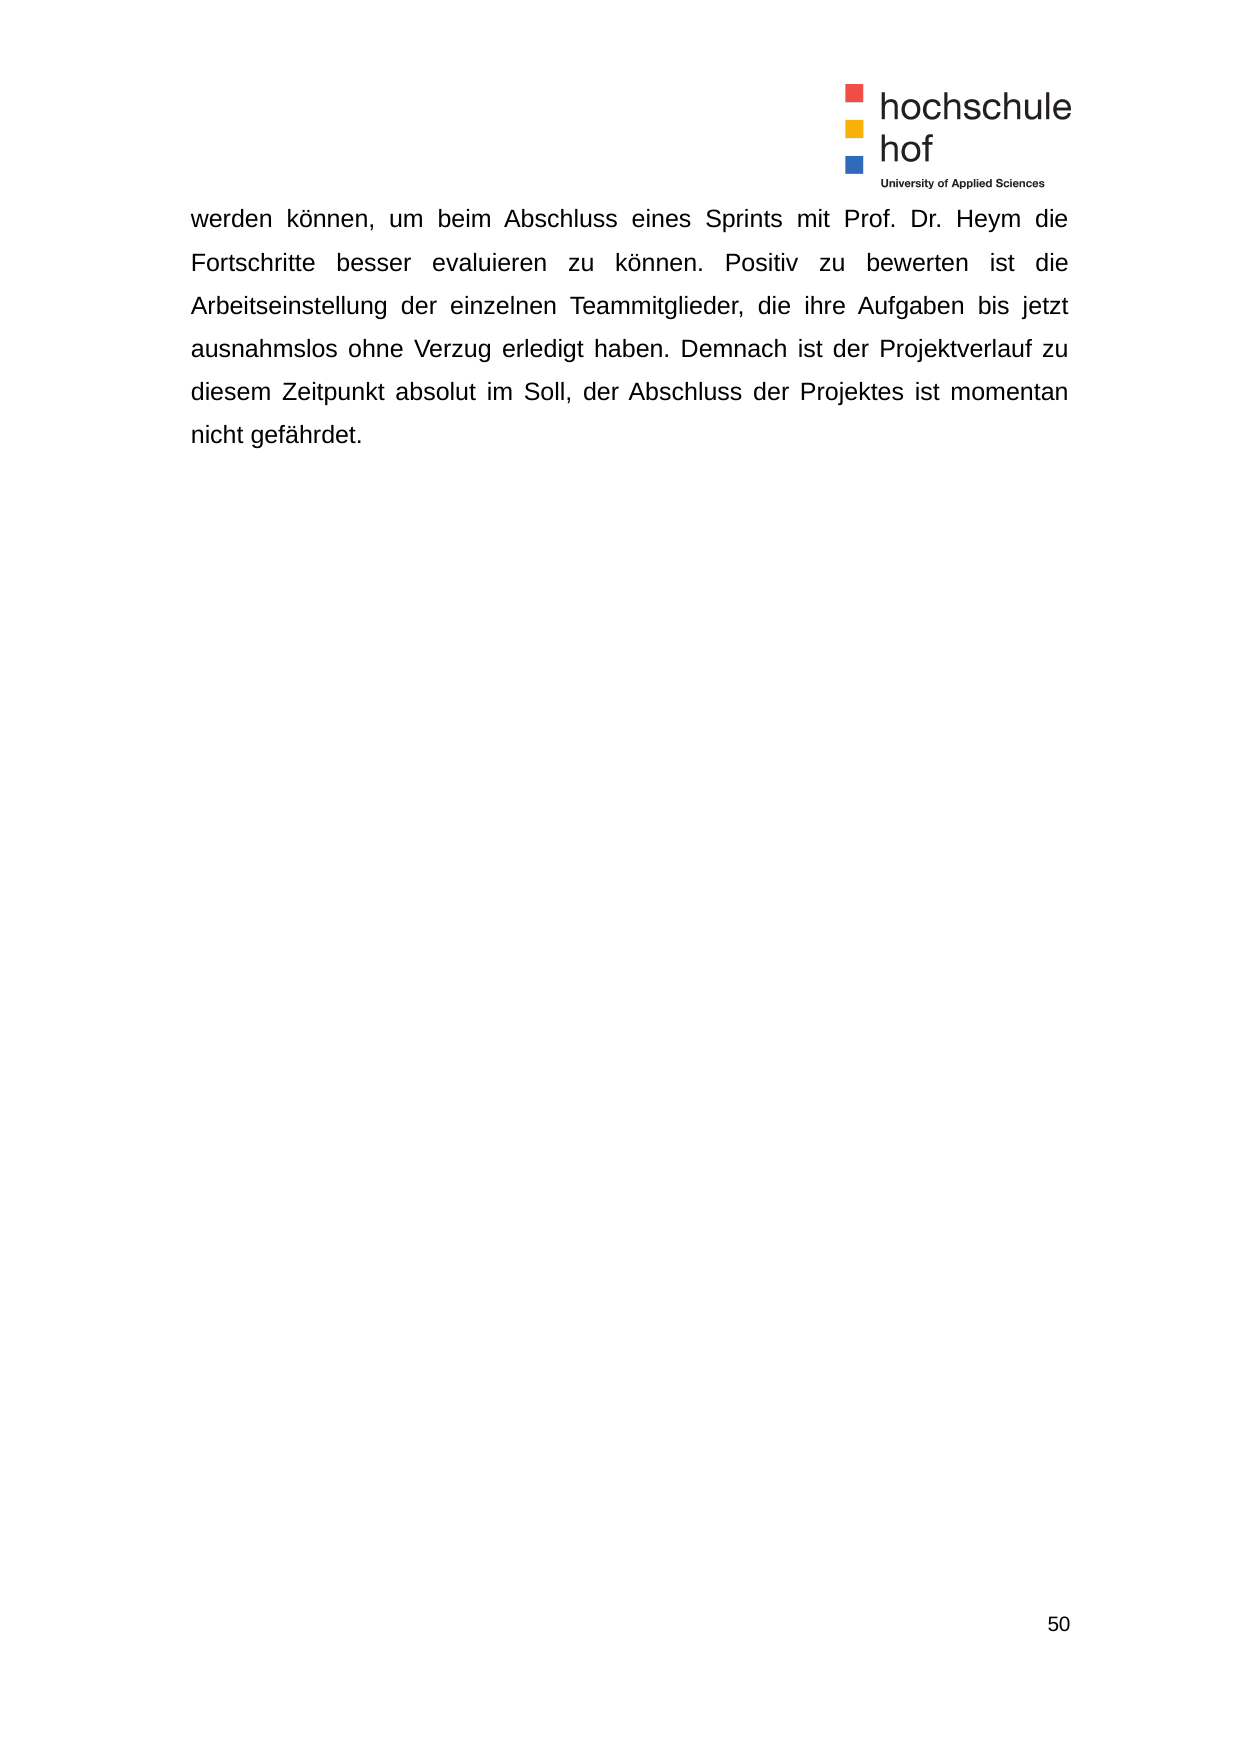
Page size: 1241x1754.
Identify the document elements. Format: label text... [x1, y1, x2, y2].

text werden können, um beim Abschluss eines Sprints mit Prof. Dr. Heym die Fortschritte besser evaluieren zu können. Positiv zu bewerten ist die Arbeitseinstellung der einzelnen Teammitglieder, die ihre Aufgaben bis jetzt ausnahmslos ohne Verzug erledigt haben. Demnach ist der Projektverlauf zu diesem Zeitpunkt absolut im Soll, der Abschluss der Projektes ist momentan nicht gefährdet. [191, 204, 1070, 449]
picture [845, 84, 1071, 189]
